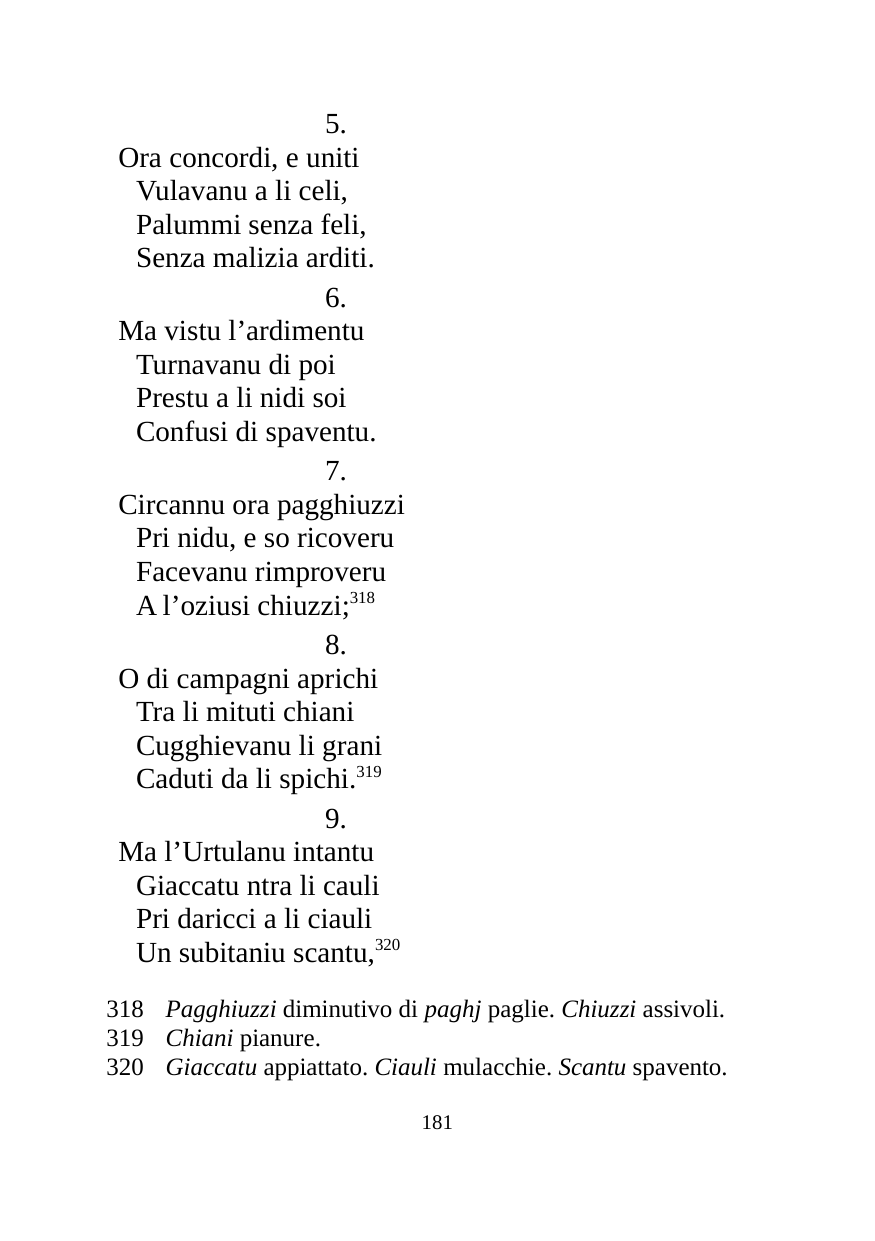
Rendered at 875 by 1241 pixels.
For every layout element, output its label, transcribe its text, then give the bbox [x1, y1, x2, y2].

text 9. [325, 801, 768, 834]
text 8. [325, 627, 768, 661]
text Giaccatu appiattato. Ciauli mulacchie. Scantu spavento. [106, 1052, 768, 1080]
text Ora concordi, e uniti Vulavanu a li celi, Palummi senza feli, Senza malizia arditi. [118, 140, 768, 274]
text 7. [325, 453, 768, 487]
text Circannu ora pagghiuzzi Pri nidu, e so ricoveru Facevanu rimproveru A l’oziusi chiuzzi; [118, 487, 768, 621]
text 6. [325, 280, 768, 313]
text Pagghiuzzi diminutivo di paghj paglie. Chiuzzi assivoli. [106, 994, 768, 1023]
text Ma vistu l’ardimentu Turnavanu di poi Prestu a li nidi soi Confusi di spaventu. [118, 313, 768, 448]
text Ma l’Urtulanu intantu Giaccatu ntra li cauli Pri daricci a li ciauli Un subitaniu scantu, [118, 834, 768, 968]
text Chiani pianure. [106, 1023, 768, 1052]
text O di campagni aprichi Tra li mituti chiani Cugghievanu li grani Caduti da li spichi. [118, 661, 768, 795]
text 5. [325, 106, 768, 140]
